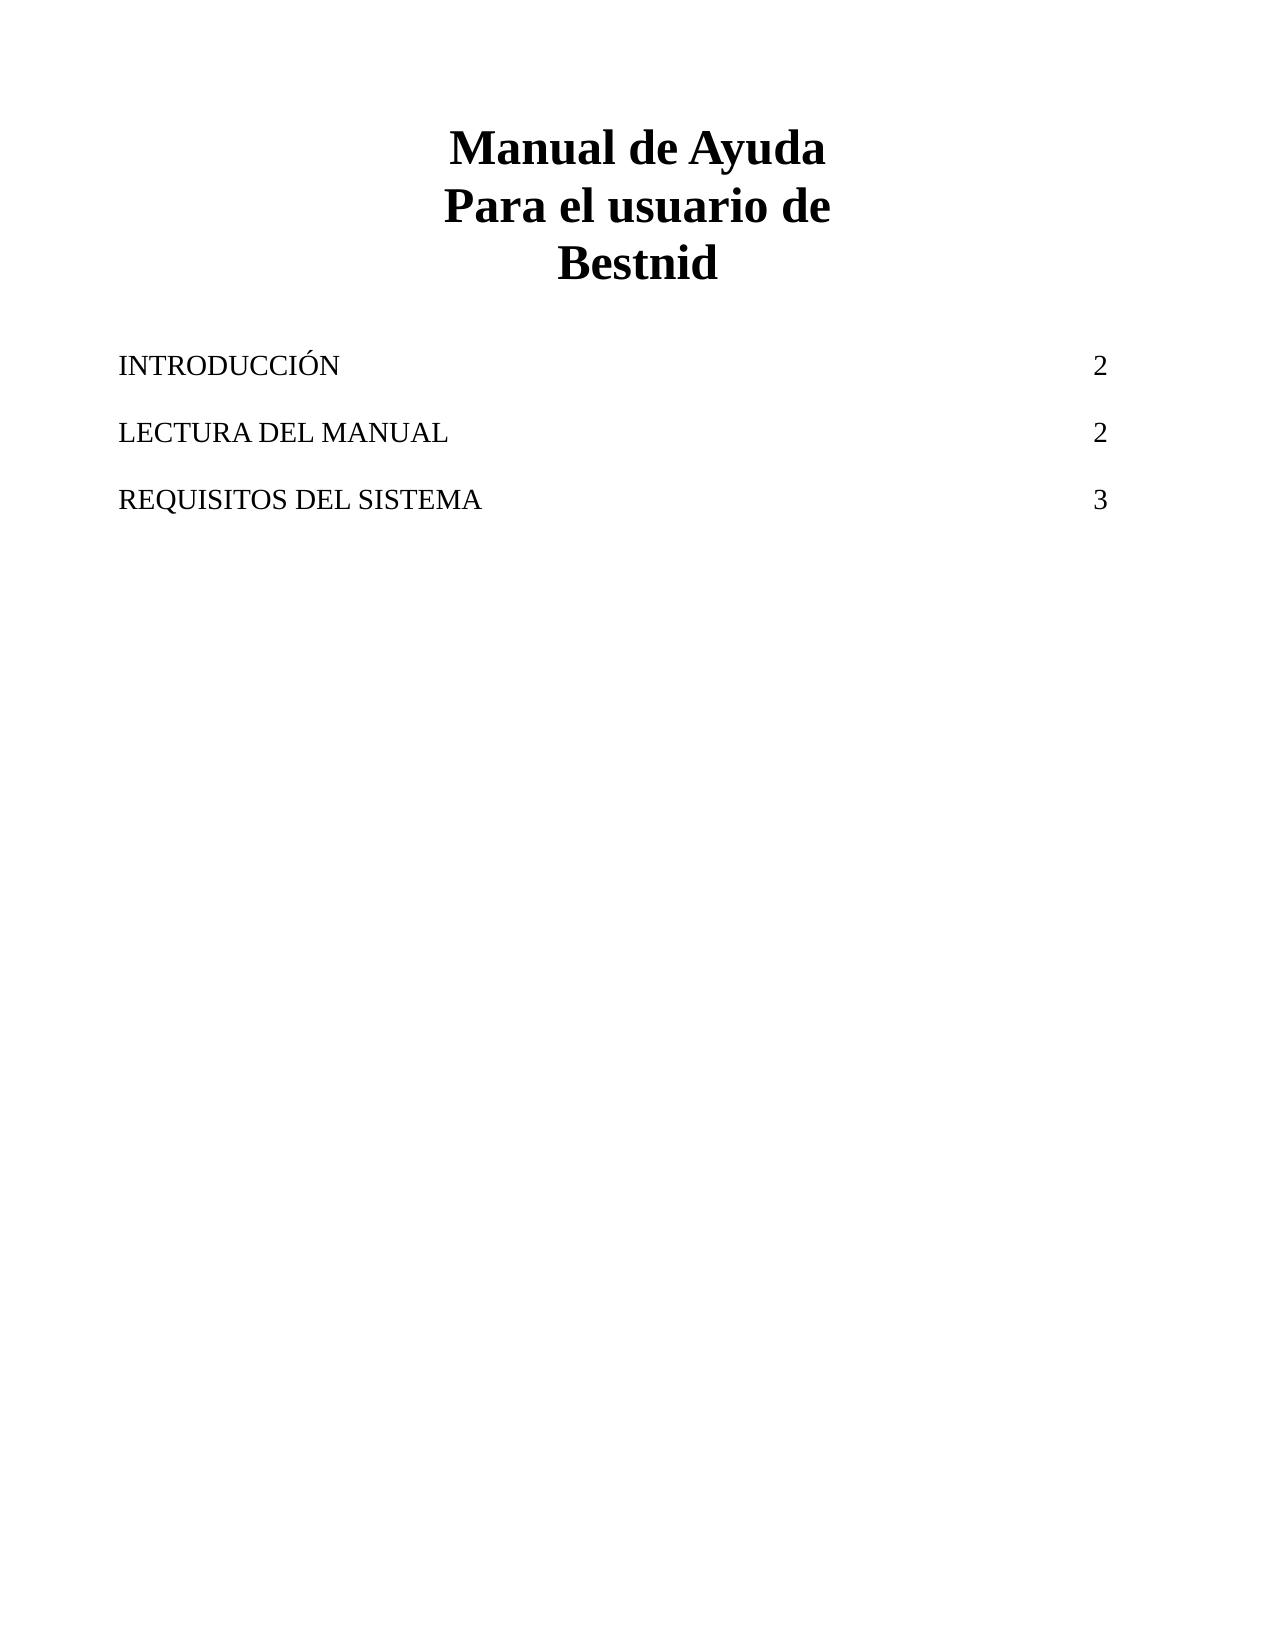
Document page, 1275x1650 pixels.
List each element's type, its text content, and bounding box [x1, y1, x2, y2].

text Manual de Ayuda [118, 118, 1157, 176]
text LECTURA DEL MANUAL 2 [118, 415, 1157, 449]
text REQUISITOS DEL SISTEMA 3 [118, 482, 1157, 516]
text Bestnid [118, 233, 1157, 291]
text INTRODUCCIÓN 2 [118, 348, 1157, 382]
text Para el usuario de [118, 176, 1157, 233]
